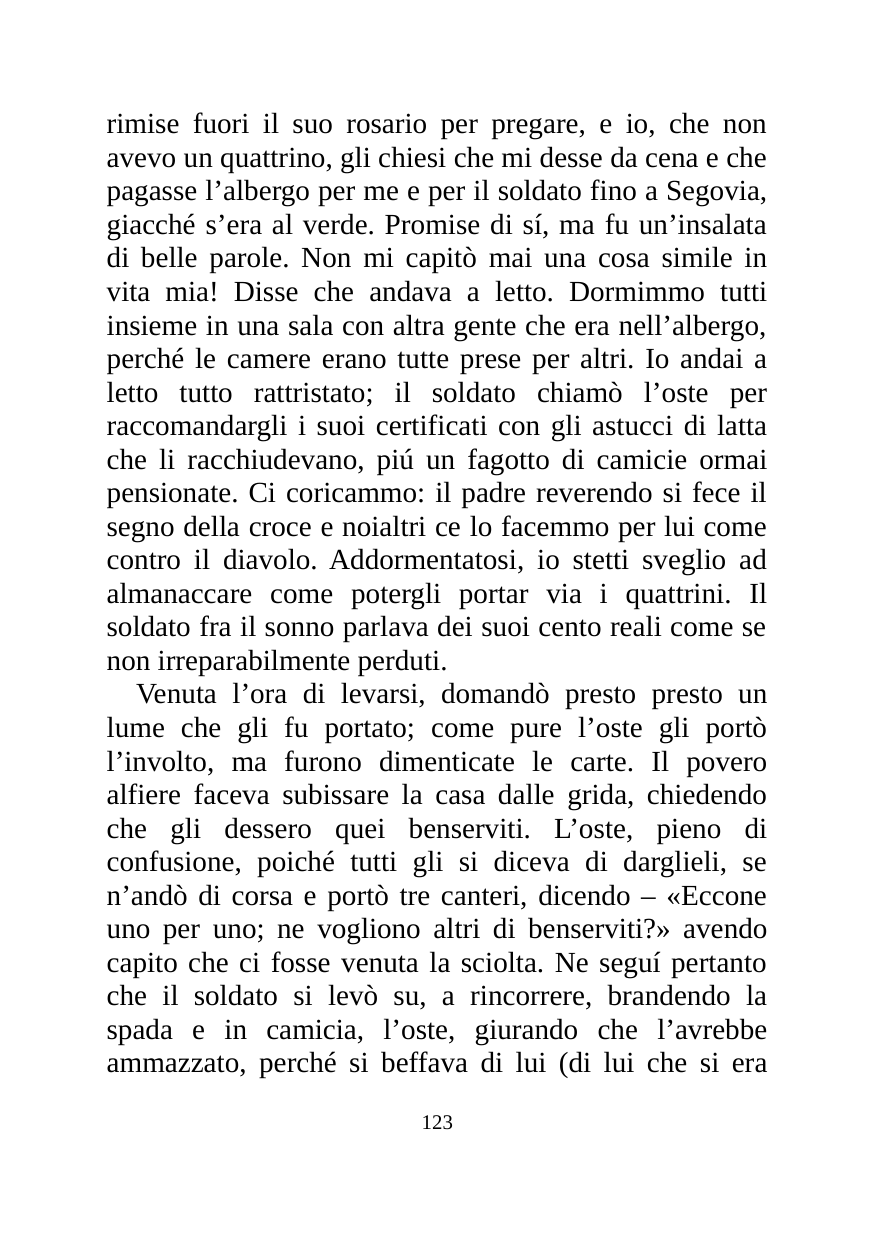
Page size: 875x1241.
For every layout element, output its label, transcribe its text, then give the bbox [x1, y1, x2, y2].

text Venuta l’ora di levarsi, domandò presto presto un lume che gli fu portato; come pure l’oste gli portò l’involto, ma furono dimenticate le carte. Il povero alfiere faceva subissare la casa dalle grida, chiedendo che gli dessero quei benserviti. L’oste, pieno di confusione, poiché tutti gli si diceva di darglieli, se n’andò di corsa e portò tre canteri, dicendo – «Eccone uno per uno; ne vogliono altri di benserviti?» avendo capito che ci fosse venuta la sciolta. Ne seguí pertanto che il soldato si levò su, a rincorrere, brandendo la spada e in camicia, l’oste, giurando che l’avrebbe ammazzato, perché si beffava di lui (di lui che si era [106, 677, 768, 1079]
text rimise fuori il suo rosario per pregare, e io, che non avevo un quattrino, gli chiesi che mi desse da cena e che pagasse l’albergo per me e per il soldato fino a Segovia, giacché s’era al verde. Promise di sí, ma fu un’insalata di belle parole. Non mi capitò mai una cosa simile in vita mia! Disse che andava a letto. Dormimmo tutti insieme in una sala con altra gente che era nell’albergo, perché le camere erano tutte prese per altri. Io andai a letto tutto rattristato; il soldato chiamò l’oste per raccomandargli i suoi certificati con gli astucci di latta che li racchiudevano, piú un fagotto di camicie ormai pensionate. Ci coricammo: il padre reverendo si fece il segno della croce e noialtri ce lo facemmo per lui come contro il diavolo. Addormentatosi, io stetti sveglio ad almanaccare come potergli portar via i quattrini. Il soldato fra il sonno parlava dei suoi cento reali come se non irreparabilmente perduti. [106, 106, 768, 677]
